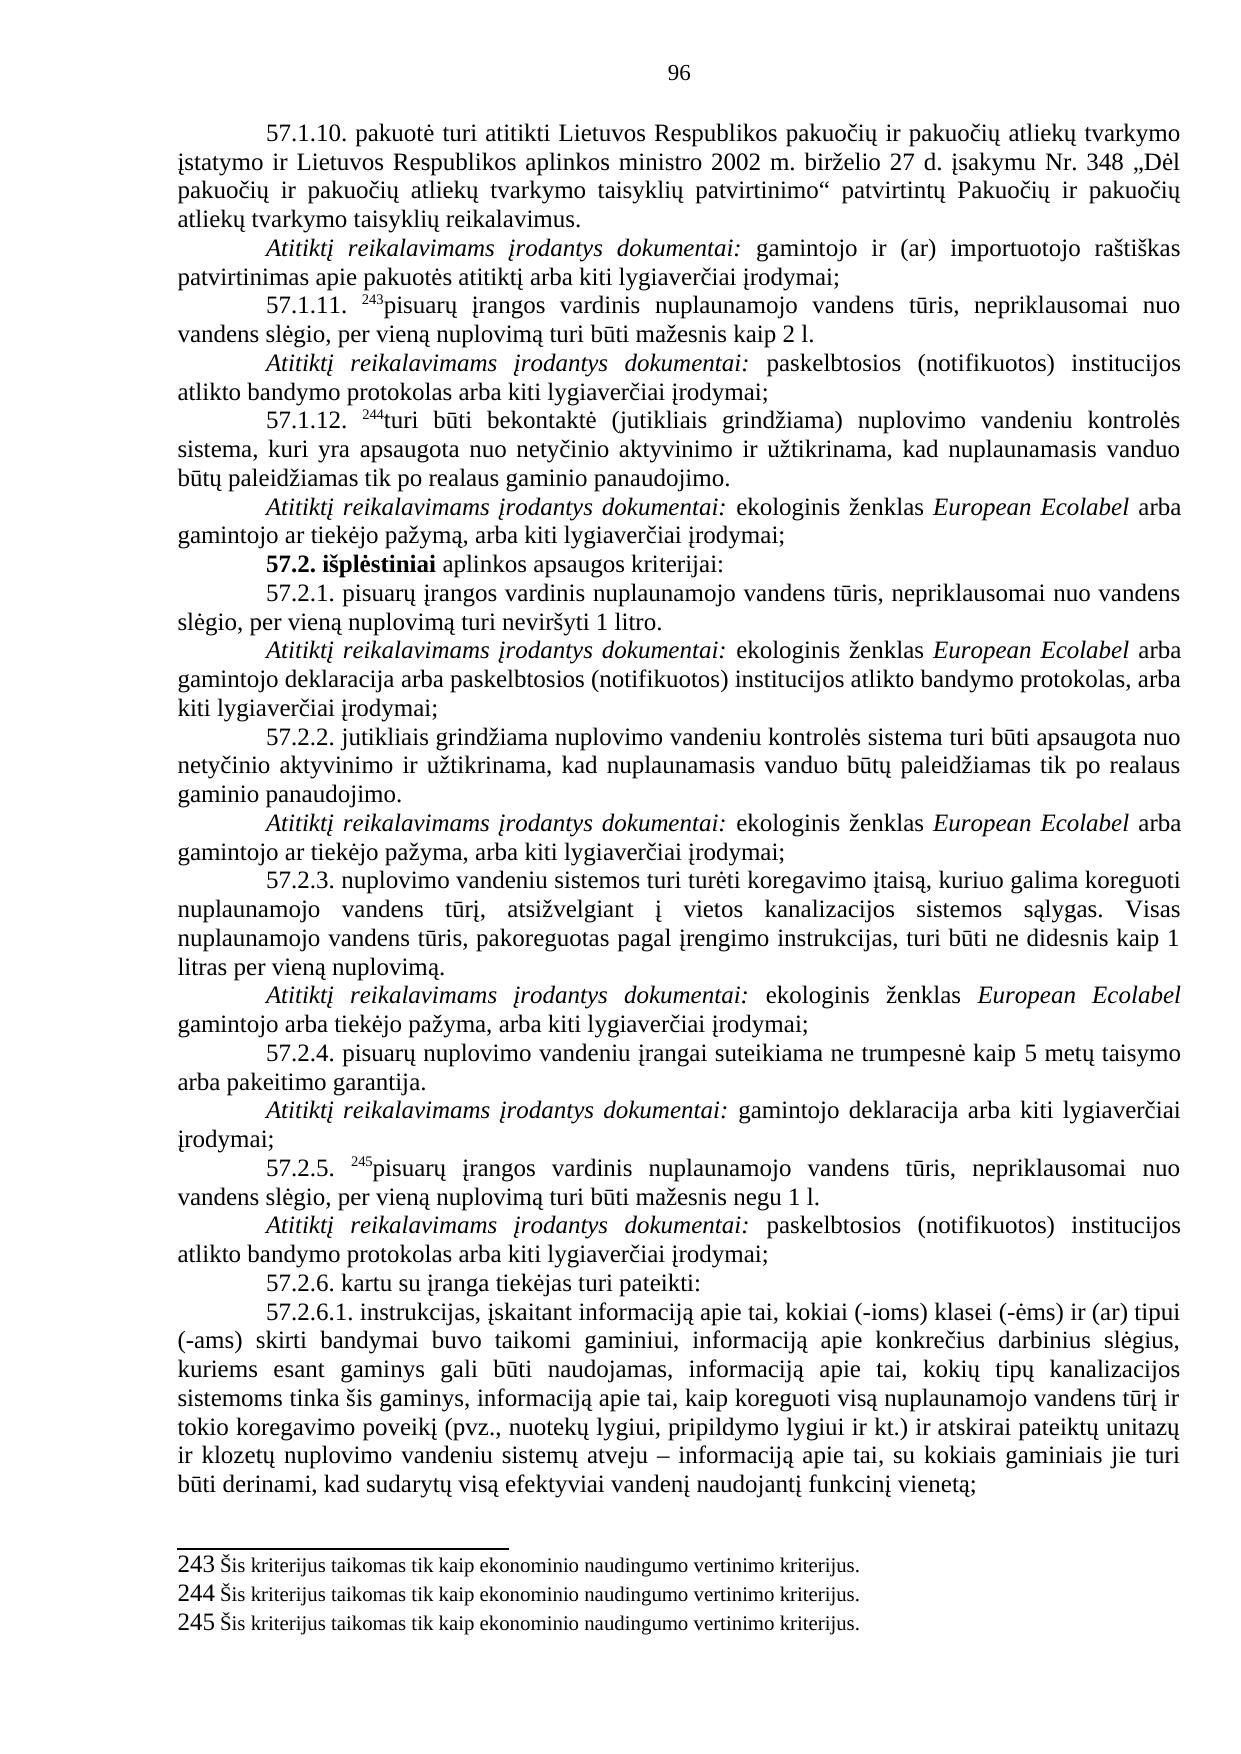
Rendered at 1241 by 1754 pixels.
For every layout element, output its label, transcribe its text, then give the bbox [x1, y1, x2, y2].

text 57.2.5. pisuarų įrangos vardinis nuplaunamojo vandens tūris, nepriklausomai nuo vandens slėgio, per vieną nuplovimą turi būti mažesnis negu 1 l. [177, 1153, 1181, 1211]
text 57.1.11. pisuarų įrangos vardinis nuplaunamojo vandens tūris, nepriklausomai nuo vandens slėgio, per vieną nuplovimą turi būti mažesnis kaip 2 l. [177, 291, 1181, 348]
text Atitiktį reikalavimams įrodantys dokumentai: gamintojo ir (ar) importuotojo raštiškas patvirtinimas apie pakuotės atitiktį arba kiti lygiaverčiai įrodymai; [177, 233, 1181, 291]
text Atitiktį reikalavimams įrodantys dokumentai: ekologinis ženklas European Ecolabel arba gamintojo ar tiekėjo pažymą, arba kiti lygiaverčiai įrodymai; [177, 492, 1181, 549]
text 57.2.3. nuplovimo vandeniu sistemos turi turėti koregavimo įtaisą, kuriuo galima koreguoti nuplaunamojo vandens tūrį, atsižvelgiant į vietos kanalizacijos sistemos sąlygas. Visas nuplaunamojo vandens tūris, pakoreguotas pagal įrengimo instrukcijas, turi būti ne didesnis kaip 1 litras per vieną nuplovimą. [177, 866, 1181, 981]
text 57.2.2. jutikliais grindžiama nuplovimo vandeniu kontrolės sistema turi būti apsaugota nuo netyčinio aktyvinimo ir užtikrinama, kad nuplaunamasis vanduo būtų paleidžiamas tik po realaus gaminio panaudojimo. [177, 722, 1181, 808]
text Atitiktį reikalavimams įrodantys dokumentai: paskelbtosios (notifikuotos) institucijos atlikto bandymo protokolas arba kiti lygiaverčiai įrodymai; [177, 348, 1181, 406]
text 57.2.4. pisuarų nuplovimo vandeniu įrangai suteikiama ne trumpesnė kaip 5 metų taisymo arba pakeitimo garantija. [177, 1038, 1181, 1096]
text Šis kriterijus taikomas tik kaip ekonominio naudingumo vertinimo kriterijus. [177, 1578, 1181, 1607]
text 57.2.1. pisuarų įrangos vardinis nuplaunamojo vandens tūris, nepriklausomai nuo vandens slėgio, per vieną nuplovimą turi neviršyti 1 litro. [177, 578, 1181, 636]
text 57.1.12. turi būti bekontaktė (jutikliais grindžiama) nuplovimo vandeniu kontrolės sistema, kuri yra apsaugota nuo netyčinio aktyvinimo ir užtikrinama, kad nuplaunamasis vanduo būtų paleidžiamas tik po realaus gaminio panaudojimo. [177, 406, 1181, 492]
text Atitiktį reikalavimams įrodantys dokumentai: ekologinis ženklas European Ecolabel gamintojo arba tiekėjo pažyma, arba kiti lygiaverčiai įrodymai; [177, 981, 1181, 1038]
text Atitiktį reikalavimams įrodantys dokumentai: paskelbtosios (notifikuotos) institucijos atlikto bandymo protokolas arba kiti lygiaverčiai įrodymai; [177, 1211, 1181, 1268]
text 57.2.6. kartu su įranga tiekėjas turi pateikti: [177, 1268, 1181, 1297]
text Atitiktį reikalavimams įrodantys dokumentai: gamintojo deklaracija arba kiti lygiaverčiai įrodymai; [177, 1096, 1181, 1153]
text Atitiktį reikalavimams įrodantys dokumentai: ekologinis ženklas European Ecolabel arba gamintojo ar tiekėjo pažyma, arba kiti lygiaverčiai įrodymai; [177, 808, 1181, 866]
text 57.2. išplėstiniai aplinkos apsaugos kriterijai: [177, 549, 1181, 578]
text 57.2.6.1. instrukcijas, įskaitant informaciją apie tai, kokiai (-ioms) klasei (-ėms) ir (ar) tipui (-ams) skirti bandymai buvo taikomi gaminiui, informaciją apie konkrečius darbinius slėgius, kuriems esant gaminys gali būti naudojamas, informaciją apie tai, kokių tipų kanalizacijos sistemoms tinka šis gaminys, informaciją apie tai, kaip koreguoti visą nuplaunamojo vandens tūrį ir tokio koregavimo poveikį (pvz., nuotekų lygiui, pripildymo lygiui ir kt.) ir atskirai pateiktų unitazų ir klozetų nuplovimo vandeniu sistemų atveju – informaciją apie tai, su kokiais gaminiais jie turi būti derinami, kad sudarytų visą efektyviai vandenį naudojantį funkcinį vienetą; [177, 1297, 1181, 1498]
text Šis kriterijus taikomas tik kaip ekonominio naudingumo vertinimo kriterijus. [177, 1607, 1181, 1636]
text Atitiktį reikalavimams įrodantys dokumentai: ekologinis ženklas European Ecolabel arba gamintojo deklaracija arba paskelbtosios (notifikuotos) institucijos atlikto bandymo protokolas, arba kiti lygiaverčiai įrodymai; [177, 636, 1181, 722]
text Šis kriterijus taikomas tik kaip ekonominio naudingumo vertinimo kriterijus. [177, 1549, 1181, 1578]
text 57.1.10. pakuotė turi atitikti Lietuvos Respublikos pakuočių ir pakuočių atliekų tvarkymo įstatymo ir Lietuvos Respublikos aplinkos ministro 2002 m. birželio 27 d. įsakymu Nr. 348 „Dėl pakuočių ir pakuočių atliekų tvarkymo taisyklių patvirtinimo“ patvirtintų Pakuočių ir pakuočių atliekų tvarkymo taisyklių reikalavimus. [177, 118, 1181, 233]
